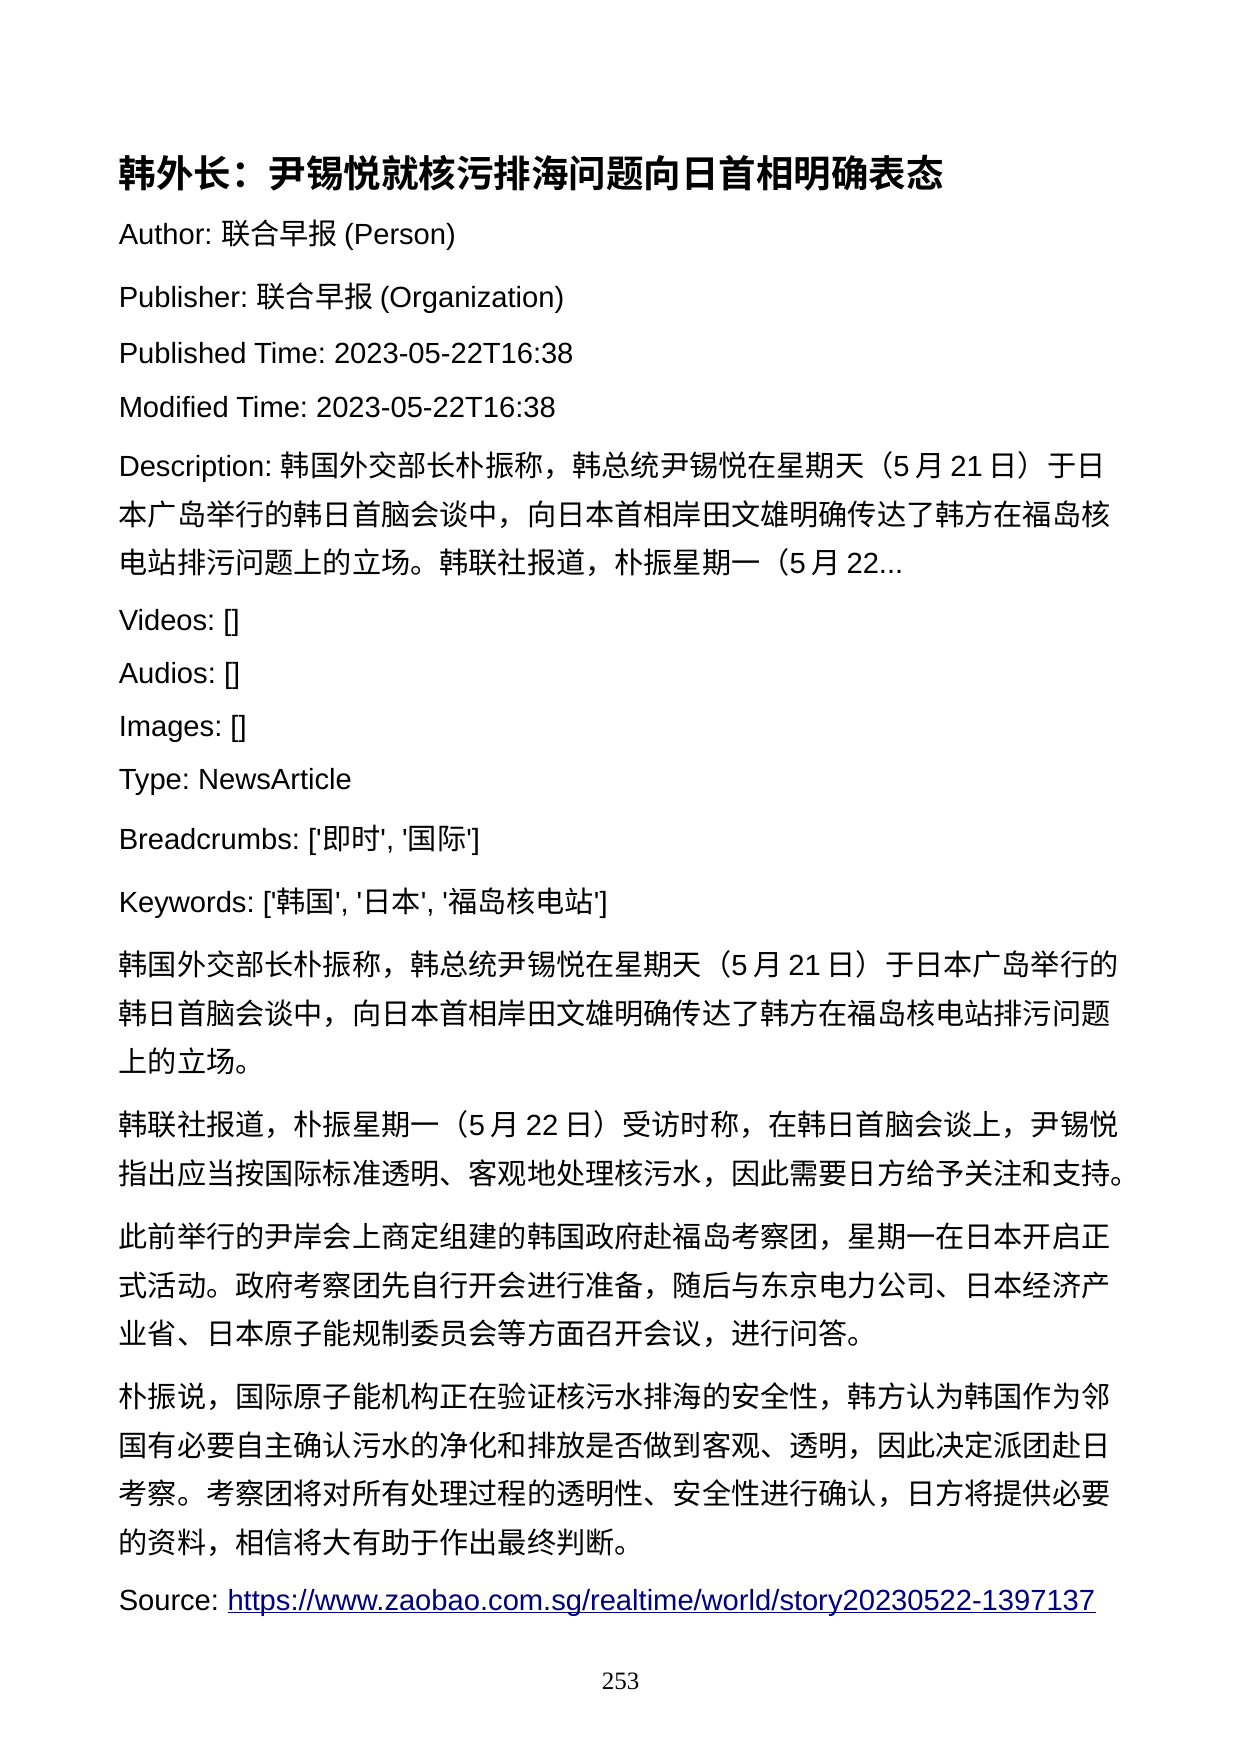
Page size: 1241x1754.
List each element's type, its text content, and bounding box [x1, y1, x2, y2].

text 朴振说，国际原子能机构正在验证核污水排海的安全性，韩方认为韩国作为邻国有必要自主确认污水的净化和排放是否做到客观、透明，因此决定派团赴日考察。考察团将对所有处理过程的透明性、安全性进行确认，日方将提供必要的资料，相信将大有助于作出最终判断。 [118, 1374, 1122, 1562]
text Publisher: 联合早报 (Organization) [118, 273, 1122, 316]
text 此前举行的尹岸会上商定组建的韩国政府赴福岛考察团，星期一在日本开启正式活动。政府考察团先自行开会进行准备，随后与东京电力公司、日本经济产业省、日本原子能规制委员会等方面召开会议，进行问答。 [118, 1214, 1122, 1353]
text Images: [] [118, 709, 1122, 743]
text Type: NewsArticle [118, 762, 1122, 796]
text Author: 联合早报 (Person) [118, 210, 1122, 253]
text Source: https://www.zaobao.com.sg/realtime/world/story20230522-1397137 [118, 1583, 1122, 1616]
subtitle 韩外长：尹锡悦就核污排海问题向日首相明确表态 [118, 143, 1122, 198]
text Description: 韩国外交部长朴振称，韩总统尹锡悦在星期天（5月21日）于日本广岛举行的韩日首脑会谈中，向日本首相岸田文雄明确传达了韩方在福岛核电站排污问题上的立场。韩联社报道，朴振星期一（5月22... [118, 443, 1122, 582]
text 韩国外交部长朴振称，韩总统尹锡悦在星期天（5月21日）于日本广岛举行的韩日首脑会谈中，向日本首相岸田文雄明确传达了韩方在福岛核电站排污问题上的立场。 [118, 942, 1122, 1081]
text 韩联社报道，朴振星期一（5月22日）受访时称，在韩日首脑会谈上，尹锡悦指出应当按国际标准透明、客观地处理核污水，因此需要日方给予关注和支持。 [118, 1102, 1122, 1193]
text Published Time: 2023-05-22T16:38 [118, 337, 1122, 370]
text Breadcrumbs: ['即时', '国际'] [118, 816, 1122, 858]
text Videos: [] [118, 603, 1122, 637]
text Audios: [] [118, 656, 1122, 690]
text Keywords: ['韩国', '日本', '福岛核电站'] [118, 879, 1122, 921]
text Modified Time: 2023-05-22T16:38 [118, 390, 1122, 423]
